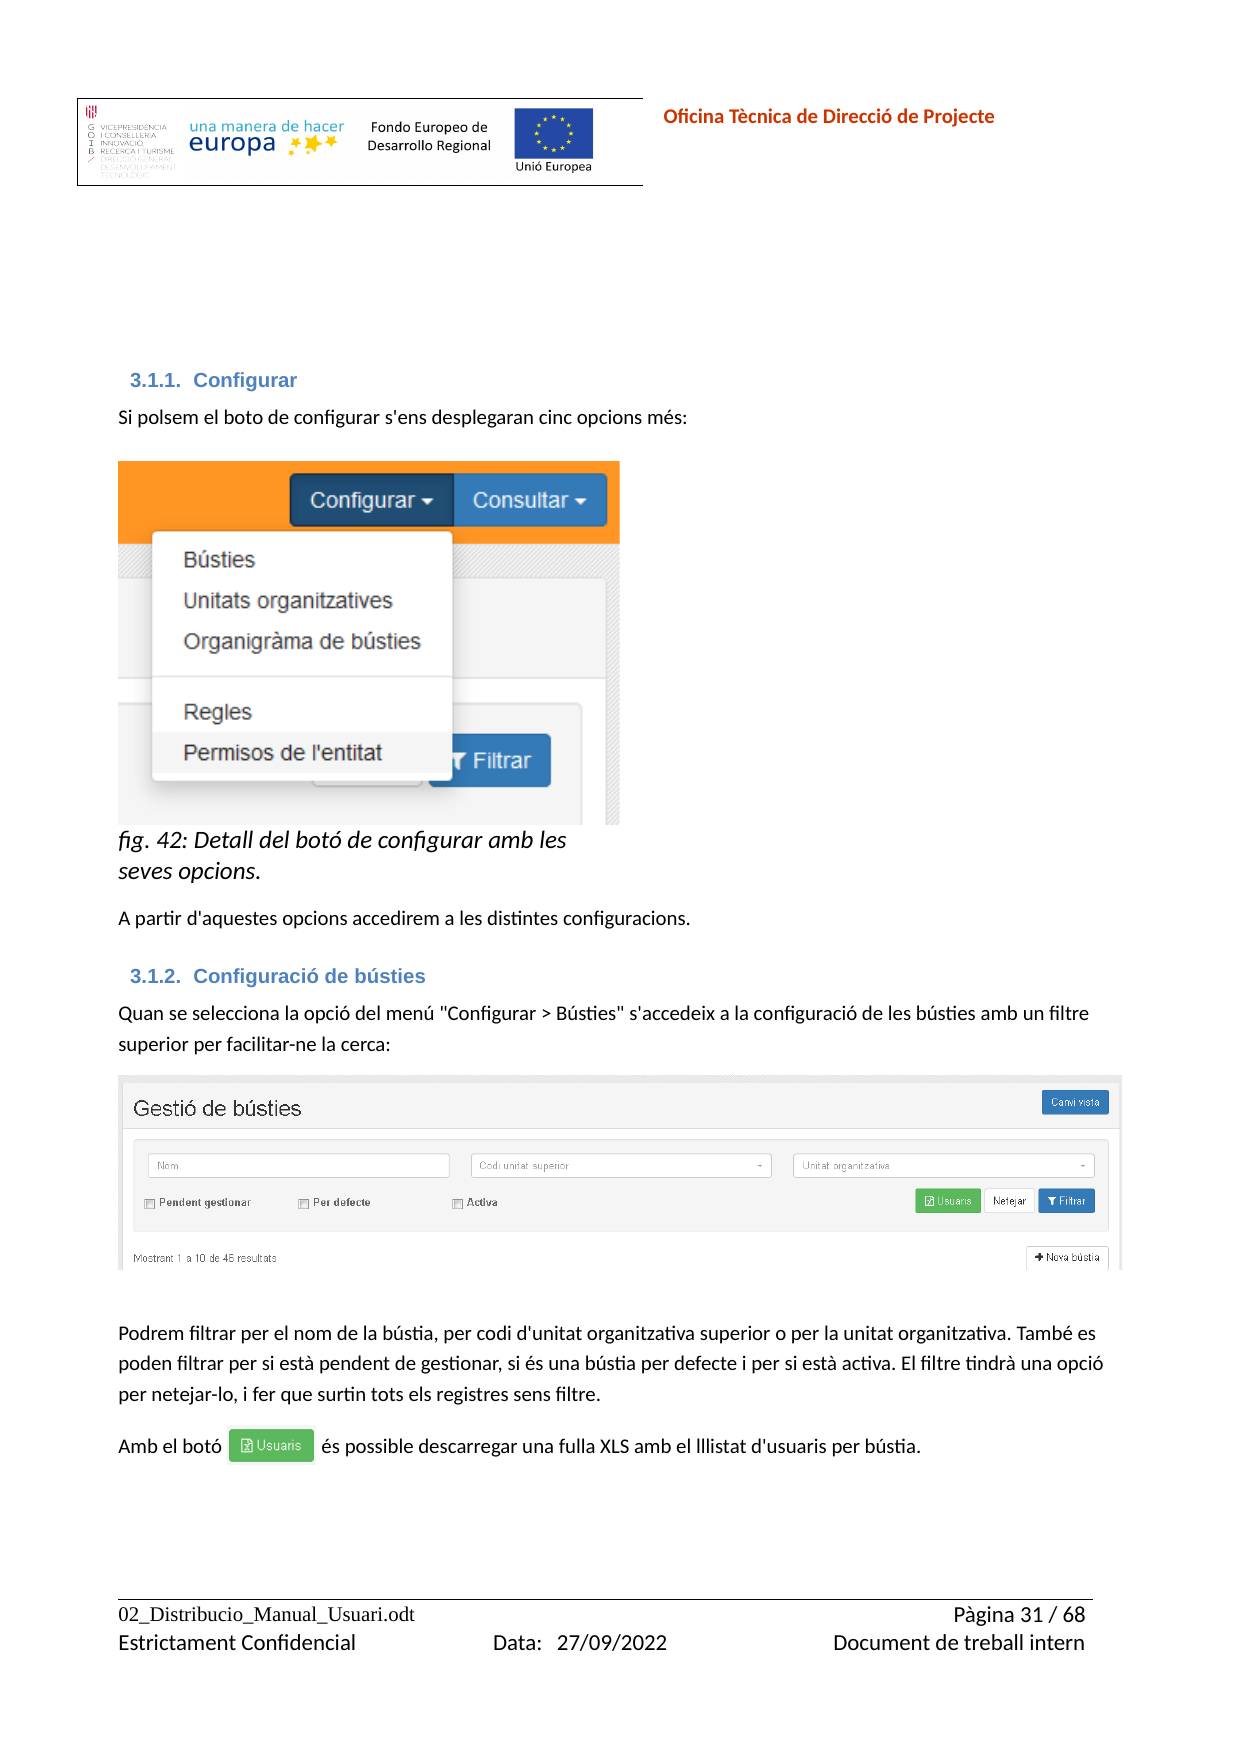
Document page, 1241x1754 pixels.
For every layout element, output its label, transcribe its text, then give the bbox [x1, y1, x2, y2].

picture [118, 461, 620, 825]
picture [187, 103, 599, 180]
text Amb el botó [118, 1426, 226, 1464]
text Quan se selecciona la opció del menú "Configurar > Bústies" s'accedeix a la configuració de les bústies amb un filtre superior per facilitar-ne la cerca: [118, 1000, 1122, 1056]
picture [82, 103, 181, 180]
text fig. 42: Detall del botó de configurar amb les seves opcions. [118, 825, 620, 885]
subtitle Configuració de bústies [130, 964, 1122, 988]
text A partir d'aquestes opcions accedirem a les distintes configuracions. [118, 905, 1122, 930]
text Si polsem el boto de configurar s'ens desplegaran cinc opcions més: [118, 404, 1122, 430]
text Podrem filtrar per el nom de la bústia, per codi d'unitat organitzativa superior o per la unitat organitzativa. També es poden filtrar per si està pendent de gestionar, si és una bústia per defecte i per si està activa. El filtre tindrà una opció per netejar-lo, i fer que surtin tots els registres sens filtre. [118, 1320, 1122, 1406]
text és possible descarregar una fulla XLS amb el lllistat d'usuaris per bústia. [317, 1426, 1122, 1464]
picture [118, 1075, 1123, 1270]
subtitle Configurar [130, 368, 1122, 392]
picture [226, 1425, 317, 1465]
